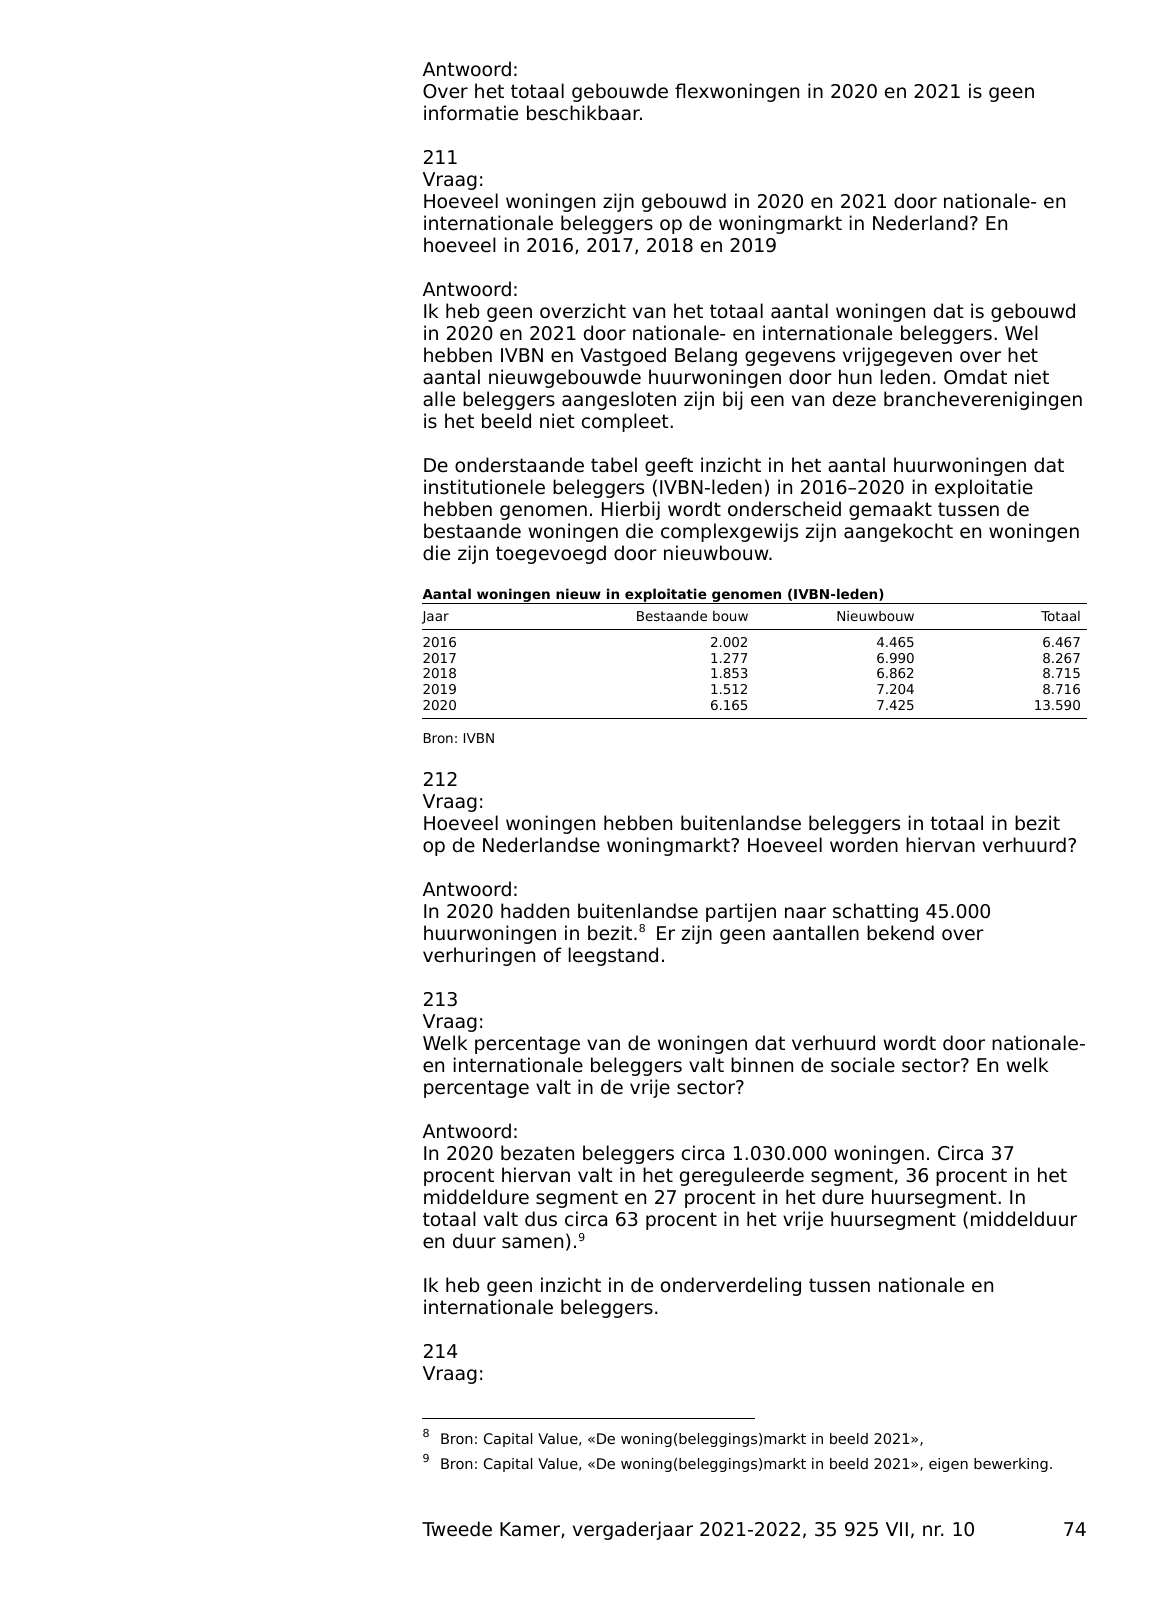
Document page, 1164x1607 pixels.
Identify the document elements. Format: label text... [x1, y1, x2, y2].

text Vraag: [422, 791, 1087, 813]
table_cell 2016 [422, 630, 588, 650]
table_cell Bron: IVBN [422, 719, 1087, 747]
text Ik heb geen overzicht van het totaal aantal woningen dat is gebouwd in 2020 en 2021 door nationale- en internationale beleggers. Wel hebben IVBN en Vastgoed Belang gegevens vrijgegeven over het aantal nieuwgebouwde huurwoningen door hun leden. Omdat niet alle beleggers aangesloten zijn bij een van deze brancheverenigingen is het beeld niet compleet. [422, 301, 1087, 433]
table_cell 6.165 [588, 698, 754, 718]
text 212 [422, 769, 1087, 791]
text Vraag: [422, 1011, 1087, 1033]
text 213 [422, 989, 1087, 1011]
table_cell 6.862 [754, 666, 921, 682]
text In 2020 hadden buitenlandse partijen naar schatting 45.000 huurwoningen in bezit. Er zijn geen aantallen bekend over verhuringen of leegstand. [422, 901, 1087, 967]
table_cell 1.277 [588, 650, 754, 666]
table_cell 4.465 [754, 630, 921, 650]
text Over het totaal gebouwde flexwoningen in 2020 en 2021 is geen informatie beschikbaar. [422, 81, 1087, 125]
table_cell 7.425 [754, 698, 921, 718]
text Bron: Capital Value, «De woning(beleggings)markt in beeld 2021», eigen bewerking. [422, 1452, 1087, 1474]
table_cell 2.002 [588, 630, 754, 650]
text Bron: Capital Value, «De woning(beleggings)markt in beeld 2021», [422, 1427, 1087, 1449]
text Welk percentage van de woningen dat verhuurd wordt door nationale- en internationale beleggers valt binnen de sociale sector? En welk percentage valt in de vrije sector? [422, 1033, 1087, 1099]
table_cell Totaal [921, 604, 1087, 629]
table_cell 6.467 [921, 630, 1087, 650]
table_cell Jaar [422, 604, 588, 629]
table_cell 7.204 [754, 682, 921, 698]
table_cell Bestaande bouw [588, 604, 754, 629]
text Antwoord: [422, 59, 1087, 81]
table_cell 13.590 [921, 698, 1087, 718]
text 214 [422, 1341, 1087, 1363]
text 211 [422, 147, 1087, 169]
table_cell 2020 [422, 698, 588, 718]
table_cell Nieuwbouw [754, 604, 921, 629]
table_cell 2017 [422, 650, 588, 666]
table_cell 1.853 [588, 666, 754, 682]
text Antwoord: [422, 279, 1087, 301]
table_header Aantal woningen nieuw in exploitatie genomen (IVBN-leden) [422, 587, 1087, 603]
table_cell 2019 [422, 682, 588, 698]
text Vraag: [422, 1363, 1087, 1385]
table_cell 8.715 [921, 666, 1087, 682]
text In 2020 bezaten beleggers circa 1.030.000 woningen. Circa 37 procent hiervan valt in het gereguleerde segment, 36 procent in het middeldure segment en 27 procent in het dure huursegment. In totaal valt dus circa 63 procent in het vrije huursegment (middelduur en duur samen). [422, 1143, 1087, 1253]
text Hoeveel woningen zijn gebouwd in 2020 en 2021 door nationale- en internationale beleggers op de woningmarkt in Nederland? En hoeveel in 2016, 2017, 2018 en 2019 [422, 191, 1087, 257]
table_cell 2018 [422, 666, 588, 682]
text Vraag: [422, 169, 1087, 191]
table_cell 8.267 [921, 650, 1087, 666]
table_cell 1.512 [588, 682, 754, 698]
text Antwoord: [422, 879, 1087, 901]
table_cell 8.716 [921, 682, 1087, 698]
text De onderstaande tabel geeft inzicht in het aantal huurwoningen dat institutionele beleggers (IVBN-leden) in 2016–2020 in exploitatie hebben genomen. Hierbij wordt onderscheid gemaakt tussen de bestaande woningen die complexgewijs zijn aangekocht en woningen die zijn toegevoegd door nieuwbouw. [422, 455, 1087, 565]
text Hoeveel woningen hebben buitenlandse beleggers in totaal in bezit op de Nederlandse woningmarkt? Hoeveel worden hiervan verhuurd? [422, 813, 1087, 857]
text Ik heb geen inzicht in de onderverdeling tussen nationale en internationale beleggers. [422, 1275, 1087, 1319]
table_cell 6.990 [754, 650, 921, 666]
text Antwoord: [422, 1121, 1087, 1143]
